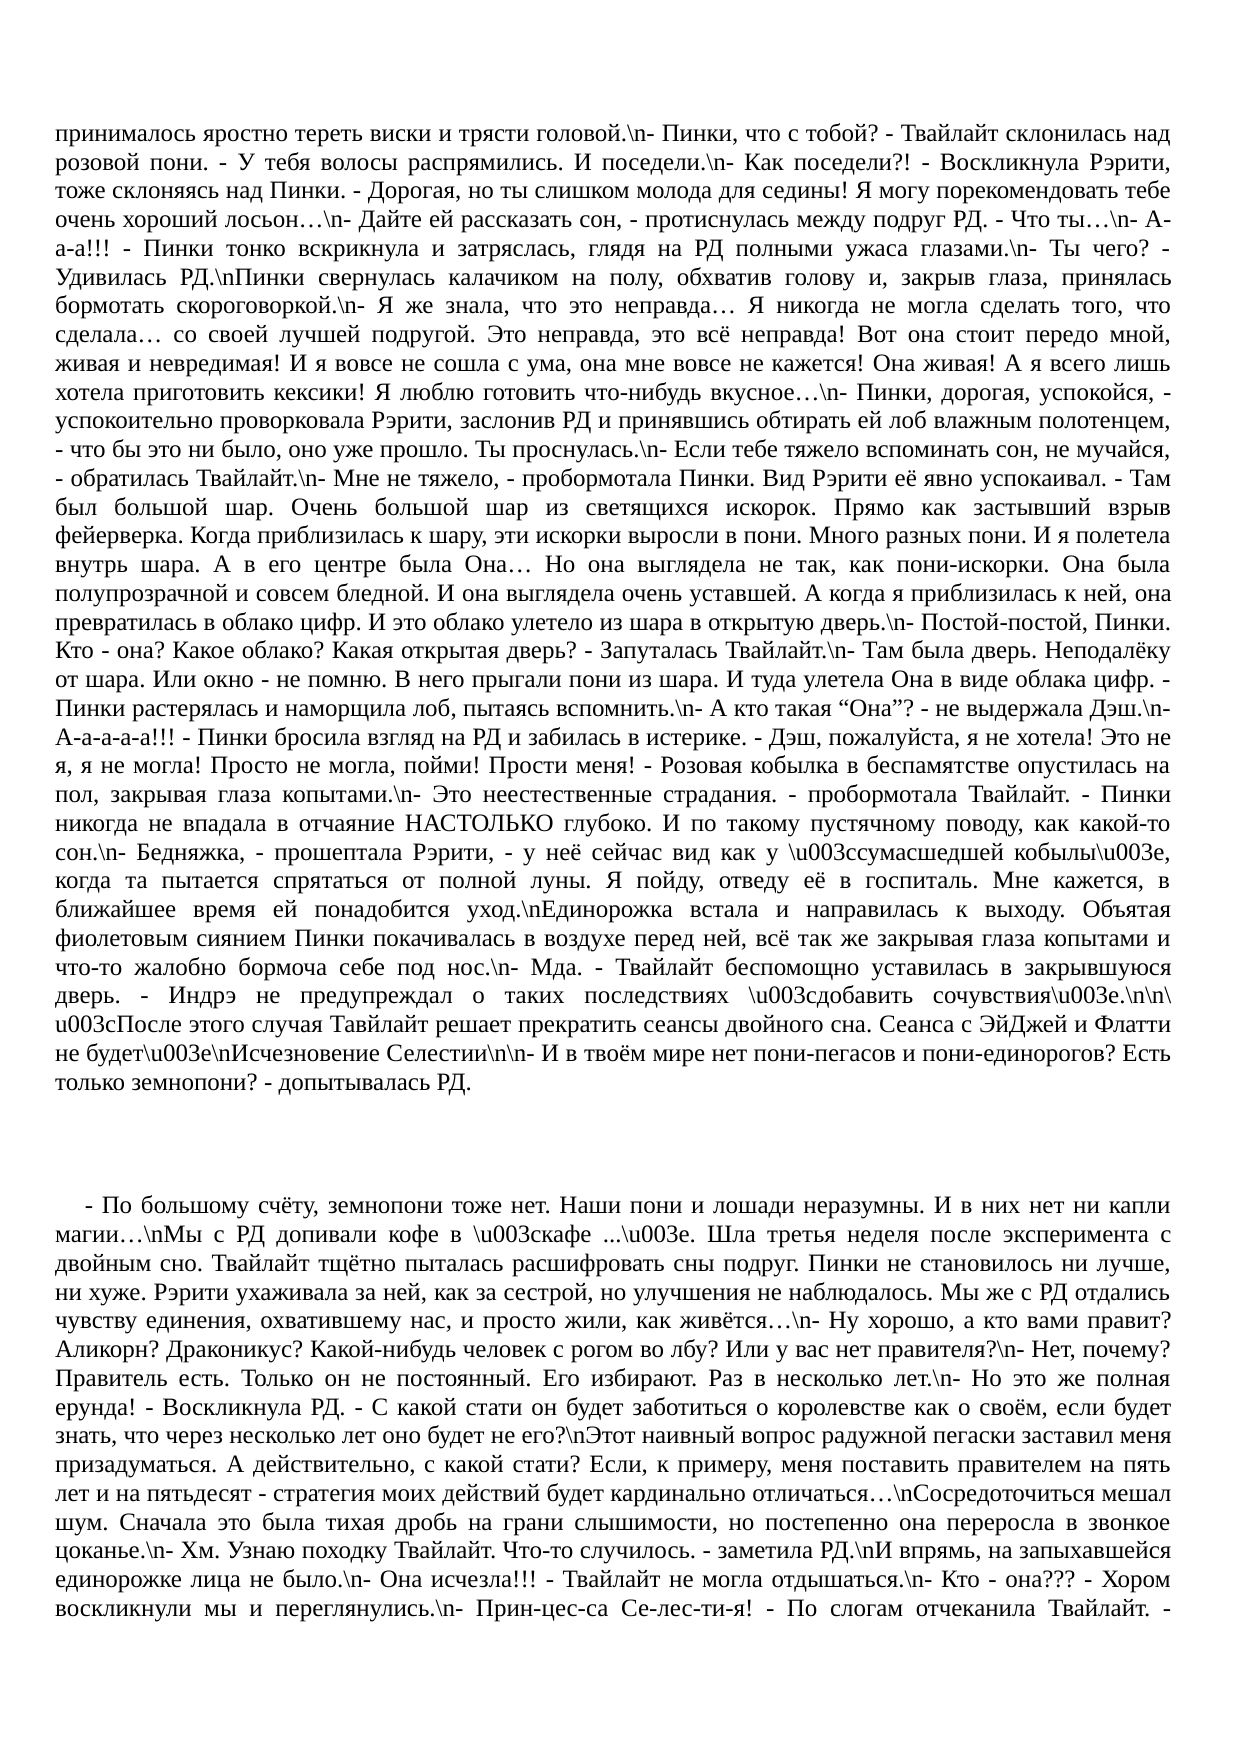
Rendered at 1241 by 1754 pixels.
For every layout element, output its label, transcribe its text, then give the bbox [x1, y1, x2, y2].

text принималось яростно тереть виски и трясти головой.\n- Пинки, что с тобой? - Твайлайт склонилась над розовой пони. - У тебя волосы распрямились. И поседели.\n- Как поседели?! - Воскликнула Рэрити, тоже склоняясь над Пинки. - Дорогая, но ты слишком молода для седины! Я могу порекомендовать тебе очень хороший лосьон…\n- Дайте ей рассказать сон, - протиснулась между подруг РД. - Что ты…\n- А-а-а!!! - Пинки тонко вскрикнула и затряслась, глядя на РД полными ужаса глазами.\n- Ты чего? - Удивилась РД.\nПинки свернулась калачиком на полу, обхватив голову и, закрыв глаза, принялась бормотать скороговоркой.\n- Я же знала, что это неправда… Я никогда не могла сделать того, что сделала… со своей лучшей подругой. Это неправда, это всё неправда! Вот она стоит передо мной, живая и невредимая! И я вовсе не сошла с ума, она мне вовсе не кажется! Она живая! А я всего лишь хотела приготовить кексики! Я люблю готовить что-нибудь вкусное…\n- Пинки, дорогая, успокойся, - успокоительно проворковала Рэрити, заслонив РД и принявшись обтирать ей лоб влажным полотенцем, - что бы это ни было, оно уже прошло. Ты проснулась.\n- Если тебе тяжело вспоминать сон, не мучайся, - обратилась Твайлайт.\n- Мне не тяжело, - пробормотала Пинки. Вид Рэрити её явно успокаивал. - Там был большой шар. Очень большой шар из светящихся искорок. Прямо как застывший взрыв фейерверка. Когда приблизилась к шару, эти искорки выросли в пони. Много разных пони. И я полетела внутрь шара. А в его центре была Она… Но она выглядела не так, как пони-искорки. Она была полупрозрачной и совсем бледной. И она выглядела очень уставшей. А когда я приблизилась к ней, она превратилась в облако цифр. И это облако улетело из шара в открытую дверь.\n- Постой-постой, Пинки. Кто - она? Какое облако? Какая открытая дверь? - Запуталась Твайлайт.\n- Там была дверь. Неподалёку от шара. Или окно - не помню. В него прыгали пони из шара. И туда улетела Она в виде облака цифр. - Пинки растерялась и наморщила лоб, пытаясь вспомнить.\n- А кто такая “Она”? - не выдержала Дэш.\n- А-а-а-а-а!!! - Пинки бросила взгляд на РД и забилась в истерике. - Дэш, пожалуйста, я не хотела! Это не я, я не могла! Просто не могла, пойми! Прости меня! - Розовая кобылка в беспамятстве опустилась на пол, закрывая глаза копытами.\n- Это неестественные страдания. - пробормотала Твайлайт. - Пинки никогда не впадала в отчаяние НАСТОЛЬКО глубоко. И по такому пустячному поводу, как какой-то сон.\n- Бедняжка, - прошептала Рэрити, - у неё сейчас вид как у \u003cсумасшедшей кобылы\u003e, когда та пытается спрятаться от полной луны. Я пойду, отведу её в госпиталь. Мне кажется, в ближайшее время ей понадобится уход.\nЕдинорожка встала и направилась к выходу. Объятая фиолетовым сиянием Пинки покачивалась в воздухе перед ней, всё так же закрывая глаза копытами и что-то жалобно бормоча себе под нос.\n- Мда. - Твайлайт беспомощно уставилась в закрывшуюся дверь. - Индрэ не предупреждал о таких последствиях \u003cдобавить сочувствия\u003e.\n\n\u003cПосле этого случая Тавйлайт решает прекратить сеансы двойного сна. Сеанса с ЭйДжей и Флатти не будет\u003e\nИсчезновение Селестии\n\n- И в твоём мире нет пони-пегасов и пони-единорогов? Есть только земнопони? - допытывалась РД. [55, 118, 1172, 1096]
text - По большому счёту, земнопони тоже нет. Наши пони и лошади неразумны. И в них нет ни капли магии…\nМы с РД допивали кофе в \u003cкафе ...\u003e. Шла третья неделя после эксперимента с двойным сно. Твайлайт тщётно пыталась расшифровать сны подруг. Пинки не становилось ни лучше, ни хуже. Рэрити ухаживала за ней, как за сестрой, но улучшения не наблюдалось. Мы же с РД отдались чувству единения, охватившему нас, и просто жили, как живётся…\n- Ну хорошо, а кто вами правит? Аликорн? Драконикус? Какой-нибудь человек с рогом во лбу? Или у вас нет правителя?\n- Нет, почему? Правитель есть. Только он не постоянный. Его избирают. Раз в несколько лет.\n- Но это же полная ерунда! - Воскликнула РД. - С какой стати он будет заботиться о королевстве как о своём, если будет знать, что через несколько лет оно будет не его?\nЭтот наивный вопрос радужной пегаски заставил меня призадуматься. А действительно, с какой стати? Если, к примеру, меня поставить правителем на пять лет и на пятьдесят - стратегия моих действий будет кардинально отличаться…\nСосредоточиться мешал шум. Сначала это была тихая дробь на грани слышимости, но постепенно она переросла в звонкое цоканье.\n- Хм. Узнаю походку Твайлайт. Что-то случилось. - заметила РД.\nИ впрямь, на запыхавшейся единорожке лица не было.\n- Она исчезла!!! - Твайлайт не могла отдышаться.\n- Кто - она??? - Хором воскликнули мы и переглянулись.\n- Прин-цес-са Се-лес-ти-я! - По слогам отчеканила Твайлайт. [55, 1191, 1172, 1622]
